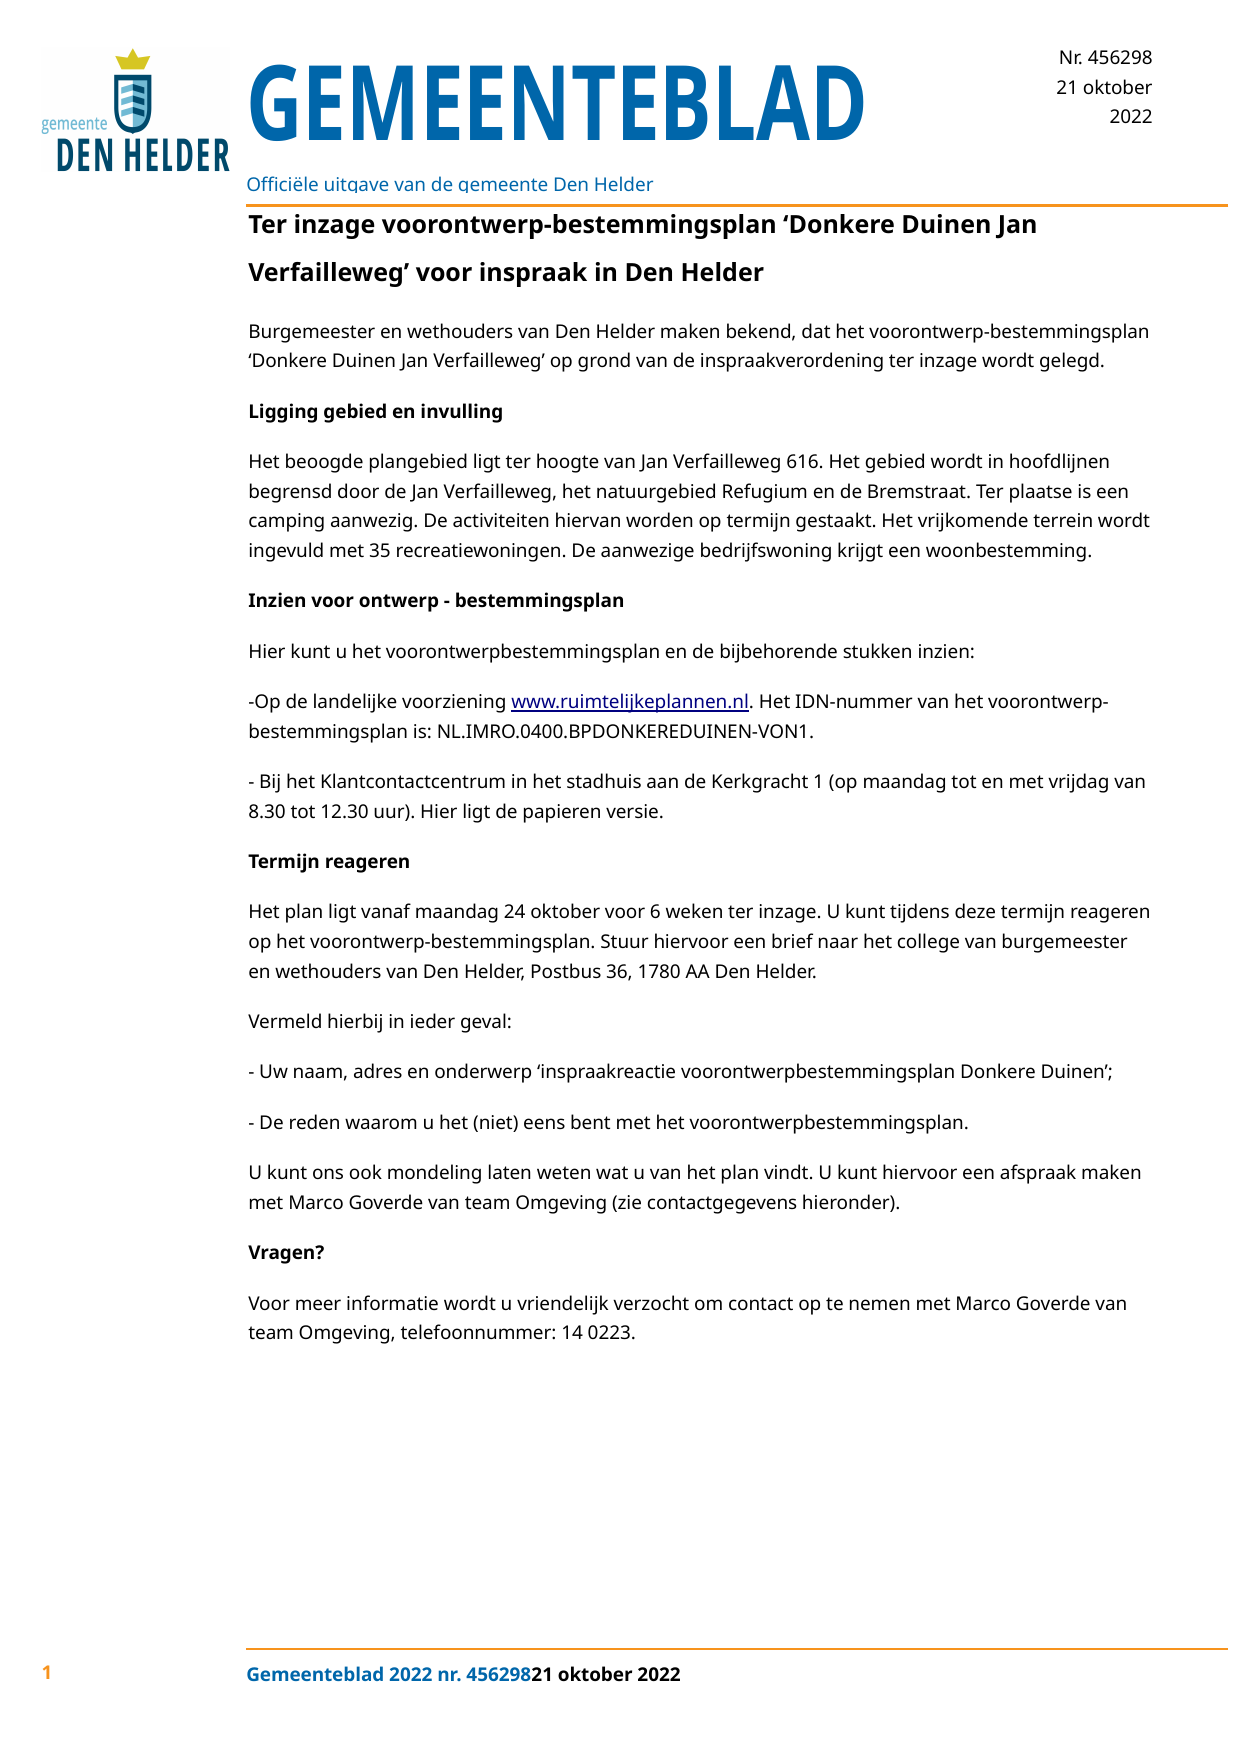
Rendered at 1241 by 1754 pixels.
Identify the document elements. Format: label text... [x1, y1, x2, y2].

text Termijn reageren [248, 848, 1152, 874]
text Ligging gebied en invulling [248, 398, 1152, 424]
text U kunt ons ook mondeling laten weten wat u van het plan vindt. U kunt hiervoor een afspraak maken met Marco Goverde van team Omgeving (zie contactgegevens hieronder). [248, 1159, 1152, 1215]
text Ter inzage voorontwerp-bestemmingsplan ‘Donkere Duinen Jan Verfailleweg’ voor inspraak in Den Helder [248, 207, 1152, 288]
text Burgemeester en wethouders van Den Helder maken bekend, dat het voorontwerp-bestemmingsplan ‘Donkere Duinen Jan Verfailleweg’ op grond van de inspraakverordening ter inzage wordt gelegd. [248, 318, 1152, 373]
text Voor meer informatie wordt u vriendelijk verzocht om contact op te nemen met Marco Goverde van team Omgeving, telefoonnummer: 14 0223. [248, 1290, 1152, 1345]
text Hier kunt u het voorontwerpbestemmingsplan en de bijbehorende stukken inzien: [248, 638, 1152, 664]
text Vermeld hierbij in ieder geval: [248, 1008, 1152, 1034]
text Inzien voor ontwerp - bestemmingsplan [248, 587, 1152, 613]
text - Uw naam, adres en onderwerp ‘inspraakreactie voorontwerpbestemmingsplan Donkere Duinen’; [248, 1059, 1152, 1084]
picture [182, 144, 187, 165]
picture [220, 160, 224, 172]
text Het beoogde plangebied ligt ter hoogte van Jan Verfailleweg 616. Het gebied wordt in hoofdlijnen begrensd door de Jan Verfailleweg, het natuurgebied Refugium en de Bremstraat. Ter plaatse is een camping aanwezig. De activiteiten hiervan worden op termijn gestaakt. Het vrijkomende terrein wordt ingevuld met 35 recreatiewoningen. De aanwezige bedrijfswoning krijgt een woonbestemming. [248, 448, 1152, 563]
picture [41, 47, 231, 172]
text - Bij het Klantcontactcentrum in het stadhuis aan de Kerkgracht 1 (op maandag tot en met vrijdag van 8.30 tot 12.30 uur). Hier ligt de papieren versie. [248, 768, 1152, 824]
text -Op de landelijke voorziening www.ruimtelijkeplannen.nl. Het IDN-nummer van het voorontwerp-bestemmingsplan is: NL.IMRO.0400.BPDONKEREDUINEN-VON1. [248, 688, 1152, 744]
text Vragen? [248, 1239, 1152, 1265]
text - De reden waarom u het (niet) eens bent met het voorontwerpbestemmingsplan. [248, 1109, 1152, 1135]
text Het plan ligt vanaf maandag 24 oktober voor 6 weken ter inzage. U kunt tijdens deze termijn reageren op het voorontwerp-bestemmingsplan. Stuur hiervoor een brief naar het college van burgemeester en wethouders van Den Helder, Postbus 36, 1780 AA Den Helder. [248, 899, 1152, 984]
picture [63, 144, 68, 165]
picture [100, 154, 106, 172]
picture [130, 157, 135, 172]
